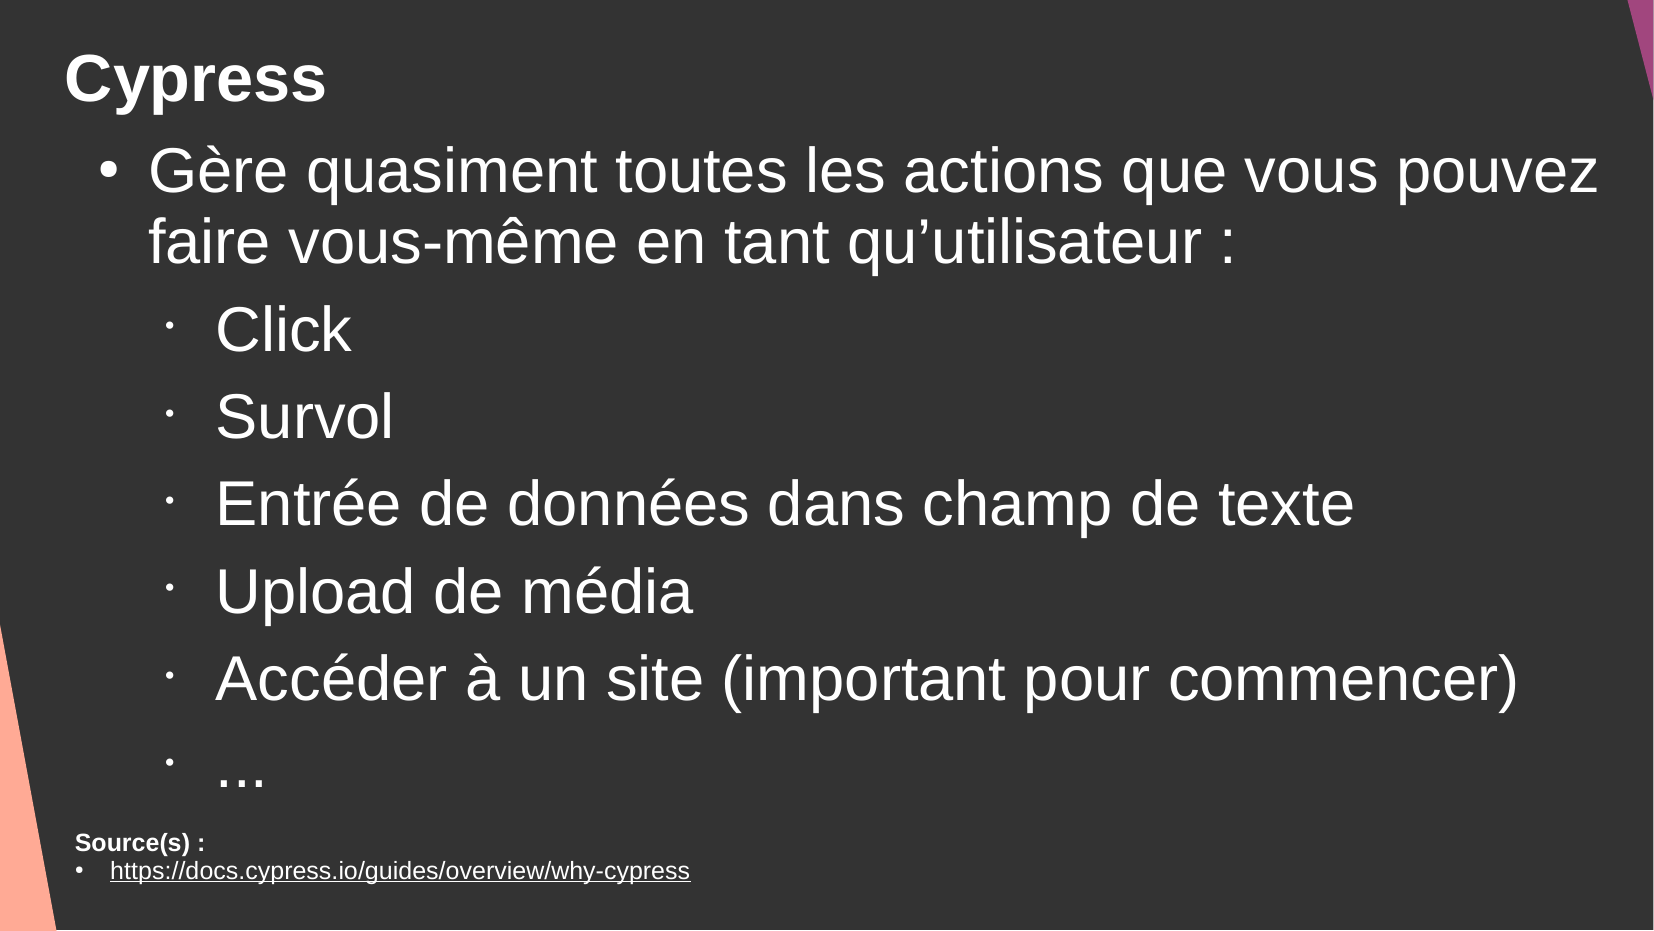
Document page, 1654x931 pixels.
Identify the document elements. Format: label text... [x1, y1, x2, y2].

text_box [1627, 0, 1654, 103]
title Cypress [64, 40, 1635, 116]
list Gère quasiment toutes les actions que vous pouvez faire vous-même en tant qu’utilisateur : Click Survol Entrée de données dans champ de texte Upload de média Accéder à un site (important pour commencer) ... [80, 135, 1620, 804]
text_box Source(s) : https://docs.cypress.io/guides/overview/why-cypress [60, 821, 1546, 906]
text_box [0, 624, 57, 931]
